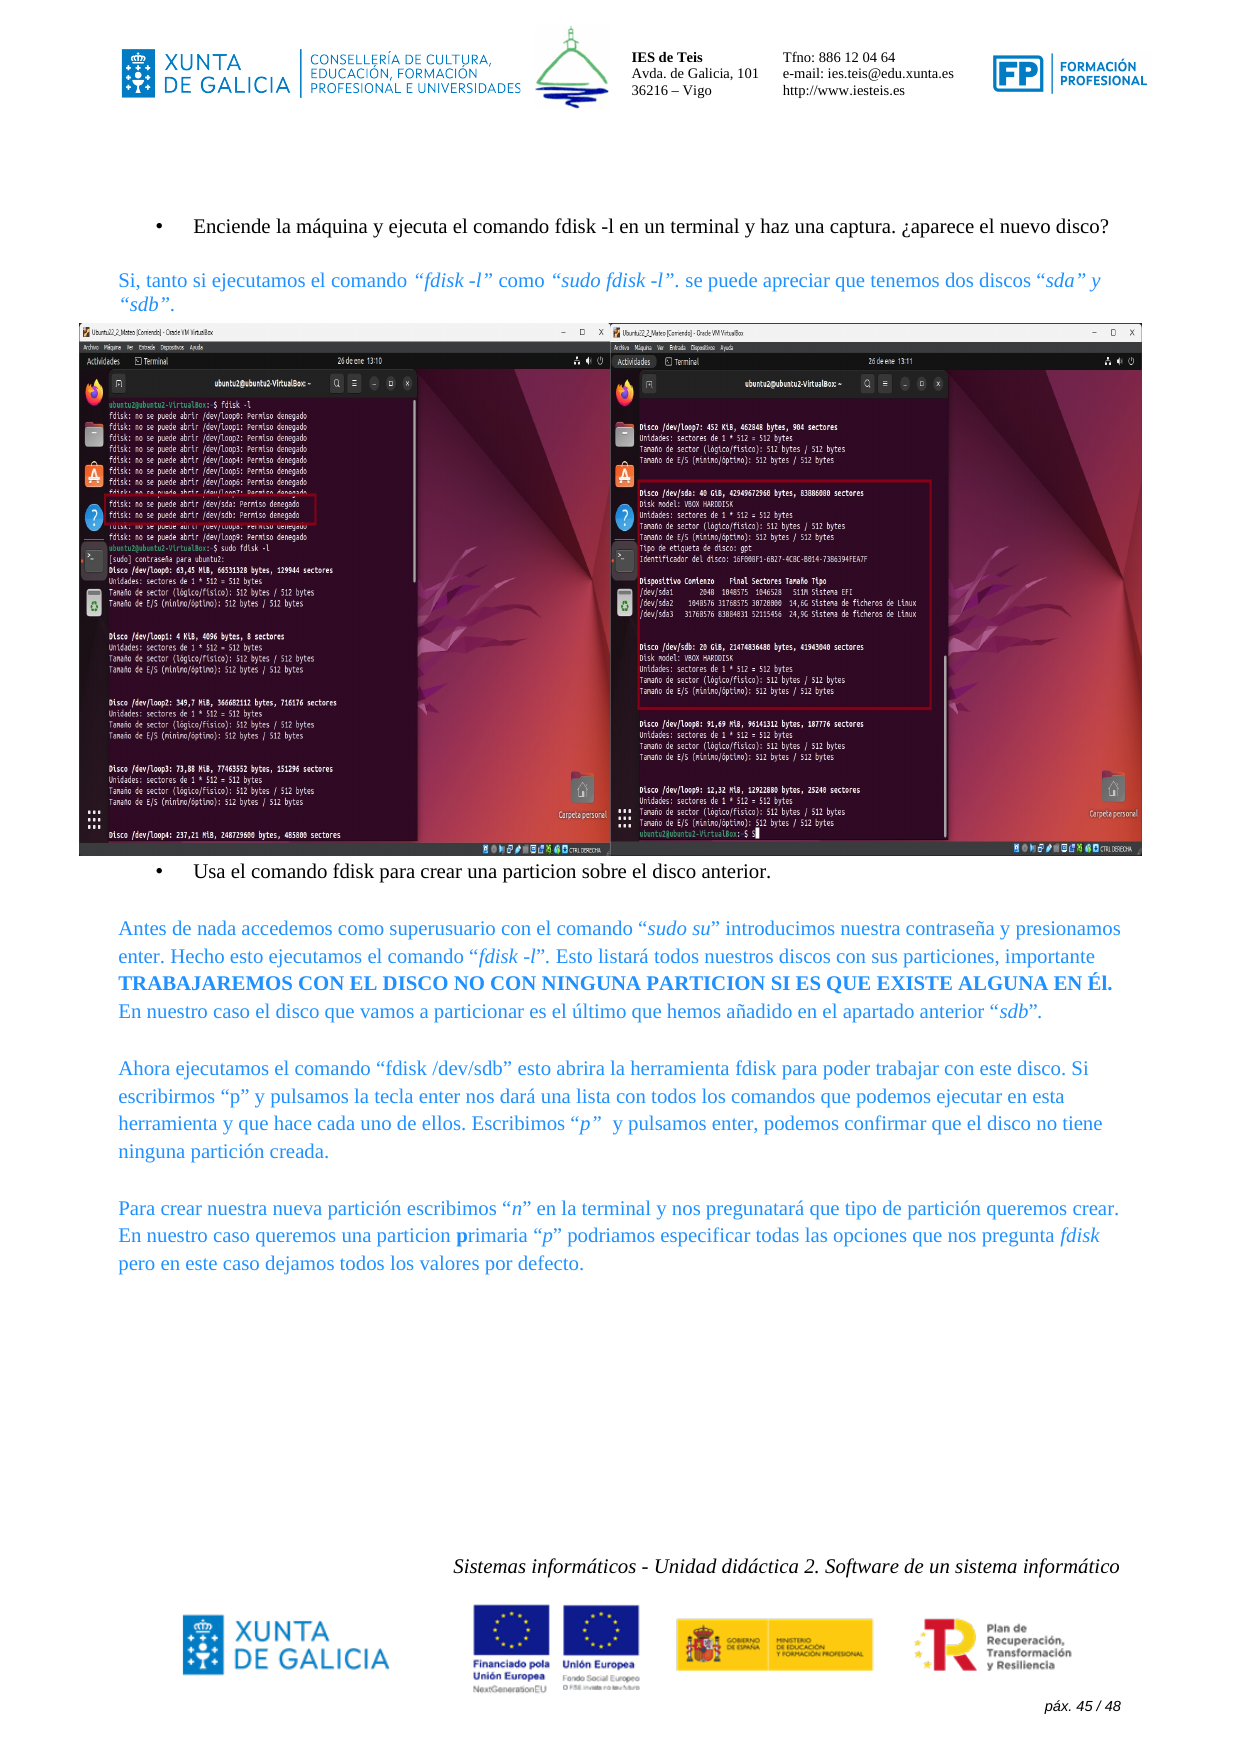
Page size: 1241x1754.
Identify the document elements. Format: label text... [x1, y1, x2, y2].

text Si, tanto si ejecutamos el comando “fdisk -l” como “sudo fdisk -l”. se puede apreciar que tenemos dos discos “sda” y “sdb”. [118, 267, 1122, 316]
picture [121, 49, 521, 98]
picture [989, 50, 1153, 97]
picture [534, 25, 611, 110]
picture [182, 1593, 1085, 1700]
text Antes de nada accedemos como superusuario con el comando “sudo su” introducimos nuestra contraseña y presionamos enter. Hecho esto ejecutamos el comando “fdisk -l”. Esto listará todos nuestros discos con sus particiones, importante TRABAJAREMOS CON EL DISCO NO CON NINGUNA PARTICION SI ES QUE EXISTE ALGUNA EN Él. En nuestro caso el disco que vamos a particionar es el último que hemos añadido en el apartado anterior “sdb”. [118, 916, 1122, 1023]
text Ahora ejecutamos el comando “fdisk /dev/sdb” esto abrira la herramienta fdisk para poder trabajar con este disco. Si escribirmos “p” y pulsamos la tecla enter nos dará una lista con todos los comandos que podemos ejecutar en esta herramienta y que hace cada uno de ellos. Escribimos “p” y pulsamos enter, podemos confirmar que el disco no tiene ninguna partición creada. [118, 1056, 1122, 1163]
text Para crear nuestra nueva partición escribimos “n” en la terminal y nos pregunatará que tipo de partición queremos crear. En nuestro caso queremos una particion primaria “p” podriamos especificar todas las opciones que nos pregunta fdisk pero en este caso dejamos todos los valores por defecto. [118, 1196, 1122, 1275]
list Enciende la máquina y ejecuta el comando fdisk -l en un terminal y haz una captura. ¿aparece el nuevo disco? [156, 214, 1122, 238]
list Usa el comando fdisk para crear una particion sobre el disco anterior. [156, 856, 1122, 883]
picture [79, 323, 1142, 856]
